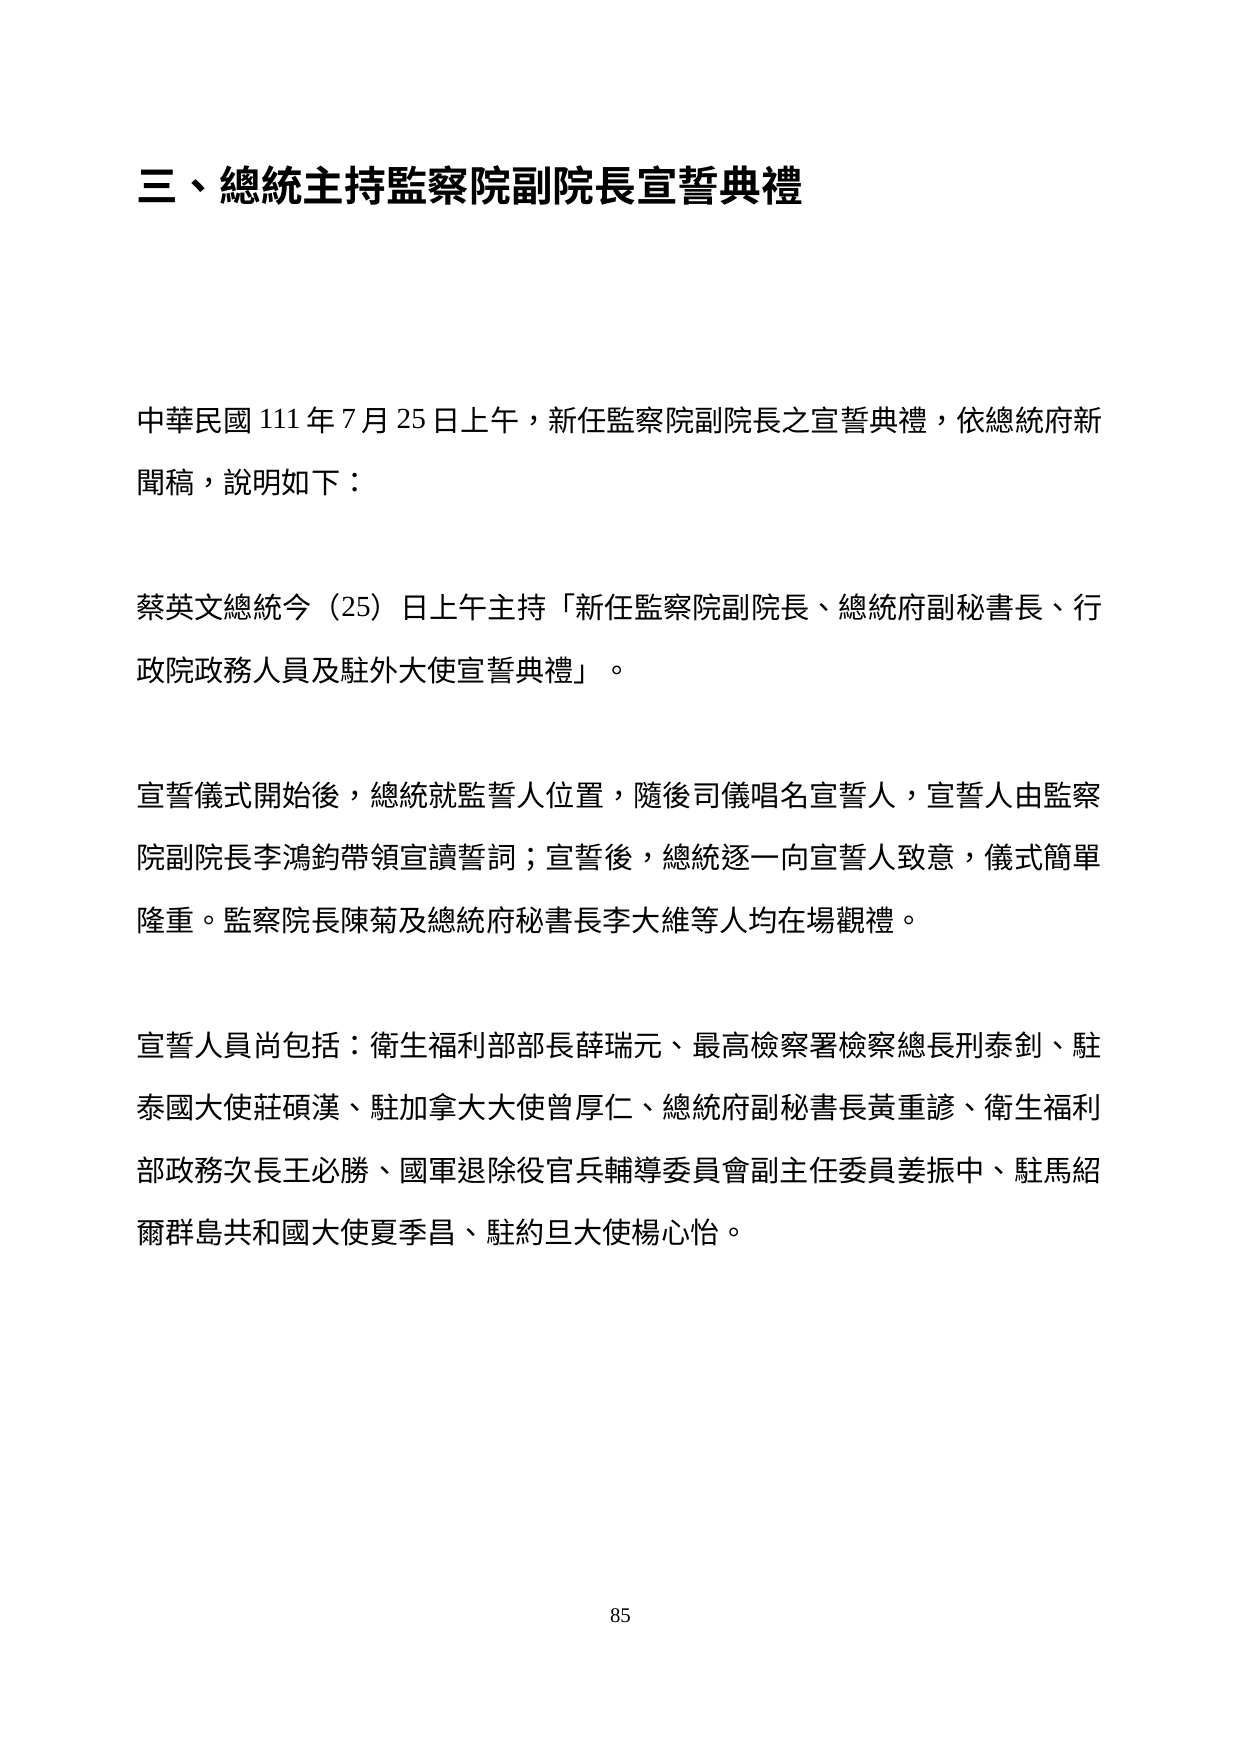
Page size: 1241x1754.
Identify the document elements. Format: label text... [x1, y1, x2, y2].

text 中華民國111年7月25日上午，新任監察院副院長之宣誓典禮，依總統府新聞稿，說明如下： [136, 387, 1104, 512]
text 蔡英文總統今（25）日上午主持「新任監察院副院長、總統府副秘書長、行政院政務人員及駐外大使宣誓典禮」。 [136, 575, 1104, 700]
text 三、總統主持監察院副院長宣誓典禮 [136, 142, 1104, 204]
text 宣誓儀式開始後，總統就監誓人位置，隨後司儀唱名宣誓人，宣誓人由監察院副院長李鴻鈞帶領宣讀誓詞；宣誓後，總統逐一向宣誓人致意，儀式簡單隆重。監察院長陳菊及總統府秘書長李大維等人均在場觀禮。 [136, 762, 1104, 950]
text 宣誓人員尚包括：衛生福利部部長薛瑞元、最高檢察署檢察總長刑泰釗、駐泰國大使莊碩漢、駐加拿大大使曾厚仁、總統府副秘書長黃重諺、衛生福利部政務次長王必勝、國軍退除役官兵輔導委員會副主任委員姜振中、駐馬紹爾群島共和國大使夏季昌、駐約旦大使楊心怡。 [136, 1012, 1104, 1262]
